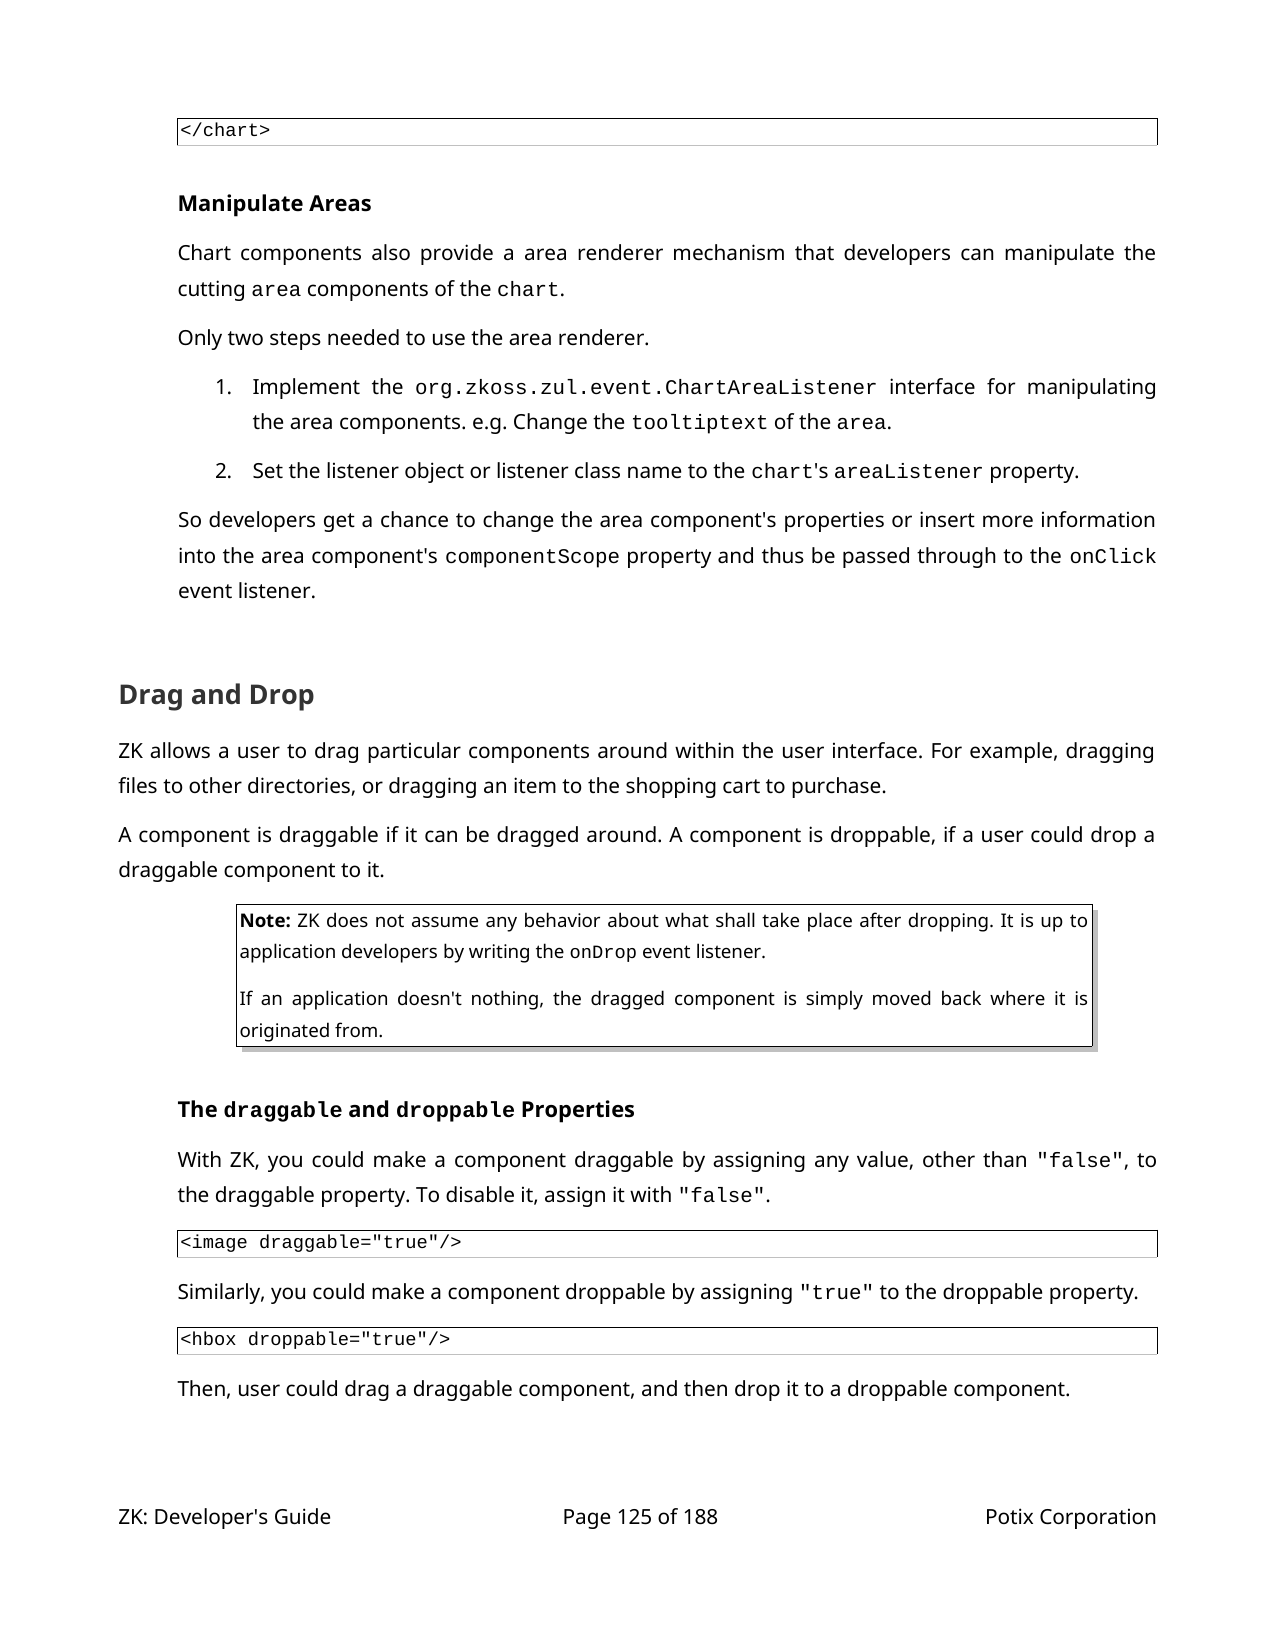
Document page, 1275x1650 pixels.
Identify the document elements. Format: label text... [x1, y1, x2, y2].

list Implement the org.zkoss.zul.event.ChartAreaListener interface for manipulating the area components. e.g. Change the tooltiptext of the area. [215, 372, 1157, 436]
list Set the listener object or listener class name to the chart's areaListener property. [215, 456, 1157, 485]
text Then, user could drag a draggable component, and then drop it to a droppable component. [177, 1374, 1157, 1403]
text <hbox droppable="true"/> [178, 1328, 1157, 1354]
text A component is draggable if it can be dragged around. A component is droppable, if a user could drop a draggable component to it. [118, 820, 1157, 883]
text Similarly, you could make a component droppable by assigning "true" to the droppable property. [177, 1277, 1157, 1306]
text </chart> [178, 119, 1157, 145]
text Note: ZK does not assume any behavior about what shall take place after dropping. It is up to application developers by writing the onDrop event listener. [237, 905, 1092, 964]
subtitle The draggable and droppable Properties [177, 1094, 1157, 1124]
text With ZK, you could make a component draggable by assigning any value, other than "false", to the draggable property. To disable it, assign it with "false". [177, 1145, 1157, 1209]
subtitle Drag and Drop [118, 675, 1157, 712]
text If an application doesn't nothing, the dragged component is simply moved back where it is originated from. [237, 982, 1092, 1046]
text Only two steps needed to use the area renderer. [177, 323, 1157, 351]
text <image draggable="true"/> [178, 1231, 1157, 1257]
text So developers get a chance to change the area component's properties or insert more information into the area component's componentScope property and thus be passed through to the onClick event listener. [178, 506, 1157, 604]
subtitle Manipulate Areas [177, 188, 1157, 218]
text ZK allows a user to drag particular components around within the user interface. For example, dragging files to other directories, or dragging an item to the shopping cart to purchase. [118, 736, 1157, 799]
text Chart components also provide a area renderer mechanism that developers can manipulate the cutting area components of the chart. [177, 238, 1157, 302]
